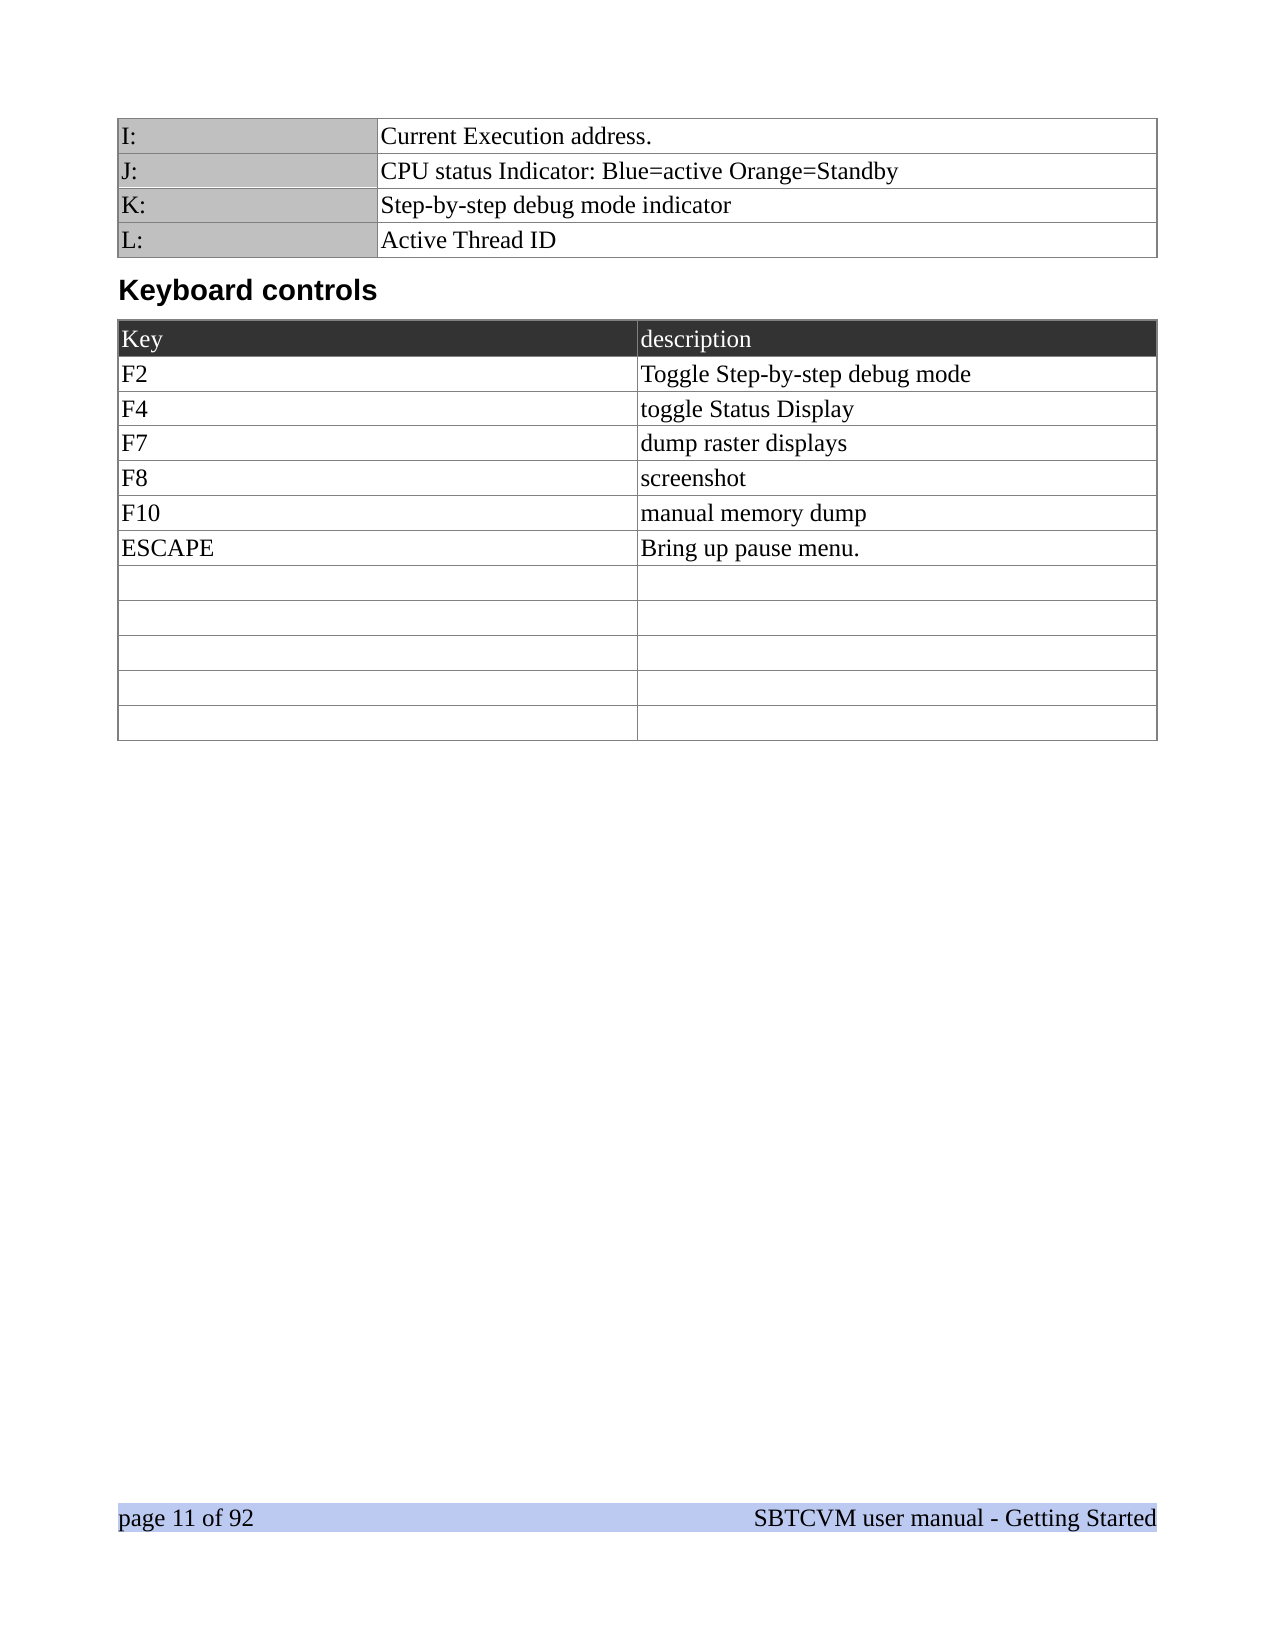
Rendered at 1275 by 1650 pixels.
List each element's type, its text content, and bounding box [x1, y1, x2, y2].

table_cell F2 [119, 357, 637, 391]
table_cell [119, 566, 637, 600]
table_cell [638, 706, 1156, 739]
table_cell J: [119, 154, 377, 187]
table_cell manual memory dump [638, 496, 1156, 530]
subtitle Keyboard controls [118, 273, 1157, 307]
table_cell I: [119, 119, 377, 153]
table_cell [119, 671, 637, 704]
table_cell [119, 706, 637, 739]
table_header description [638, 321, 1156, 356]
table_cell [638, 566, 1156, 600]
table_cell [119, 601, 637, 635]
table_cell [638, 601, 1156, 635]
table_cell Step-by-step debug mode indicator [378, 189, 1156, 222]
table_cell F10 [119, 496, 637, 530]
table_header Key [119, 321, 637, 356]
table_cell screenshot [638, 461, 1156, 495]
table_cell [638, 636, 1156, 670]
table_cell F8 [119, 461, 637, 495]
table_cell Toggle Step-by-step debug mode [638, 357, 1156, 391]
table_cell [638, 671, 1156, 704]
table_cell [119, 636, 637, 670]
table_cell Bring up pause menu. [638, 531, 1156, 565]
table_cell K: [119, 189, 377, 222]
table_cell F7 [119, 426, 637, 460]
table_cell dump raster displays [638, 426, 1156, 460]
table_cell F4 [119, 392, 637, 425]
table_cell toggle Status Display [638, 392, 1156, 425]
table_cell L: [119, 223, 377, 257]
table_cell Active Thread ID [378, 223, 1156, 257]
table_cell CPU status Indicator: Blue=active Orange=Standby [378, 154, 1156, 187]
table_cell Current Execution address. [378, 119, 1156, 153]
table_cell ESCAPE [119, 531, 637, 565]
